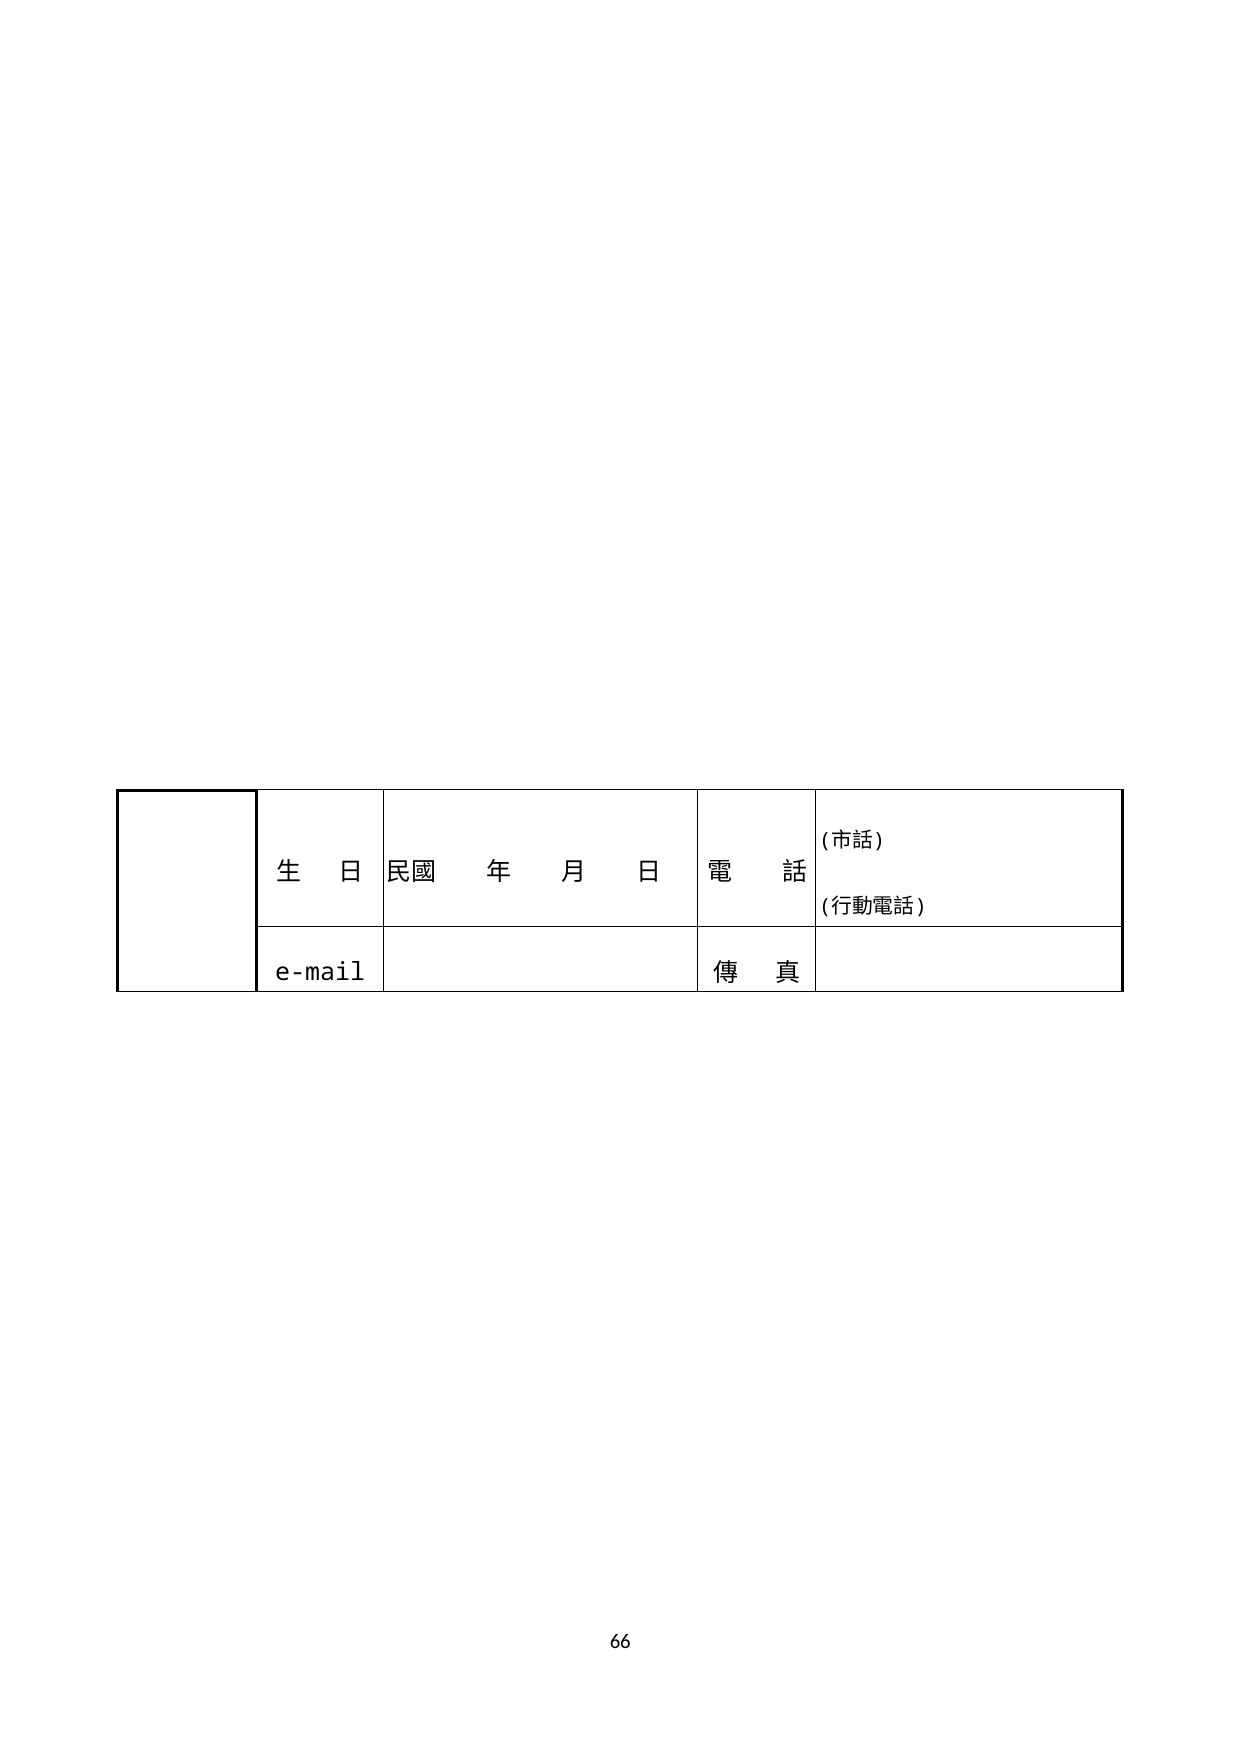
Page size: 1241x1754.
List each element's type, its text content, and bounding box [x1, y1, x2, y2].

table_cell 電 話 [698, 790, 815, 926]
table_cell [816, 927, 1121, 991]
table_cell 民國 年 月 日 [384, 790, 697, 926]
table_header [119, 792, 255, 991]
table_cell (市話) (行動電話) [816, 790, 1121, 926]
table_cell 傳 真 [698, 927, 815, 991]
table_cell e-mail [258, 927, 383, 991]
table_cell 生 日 [258, 790, 383, 926]
table_cell [384, 927, 697, 991]
